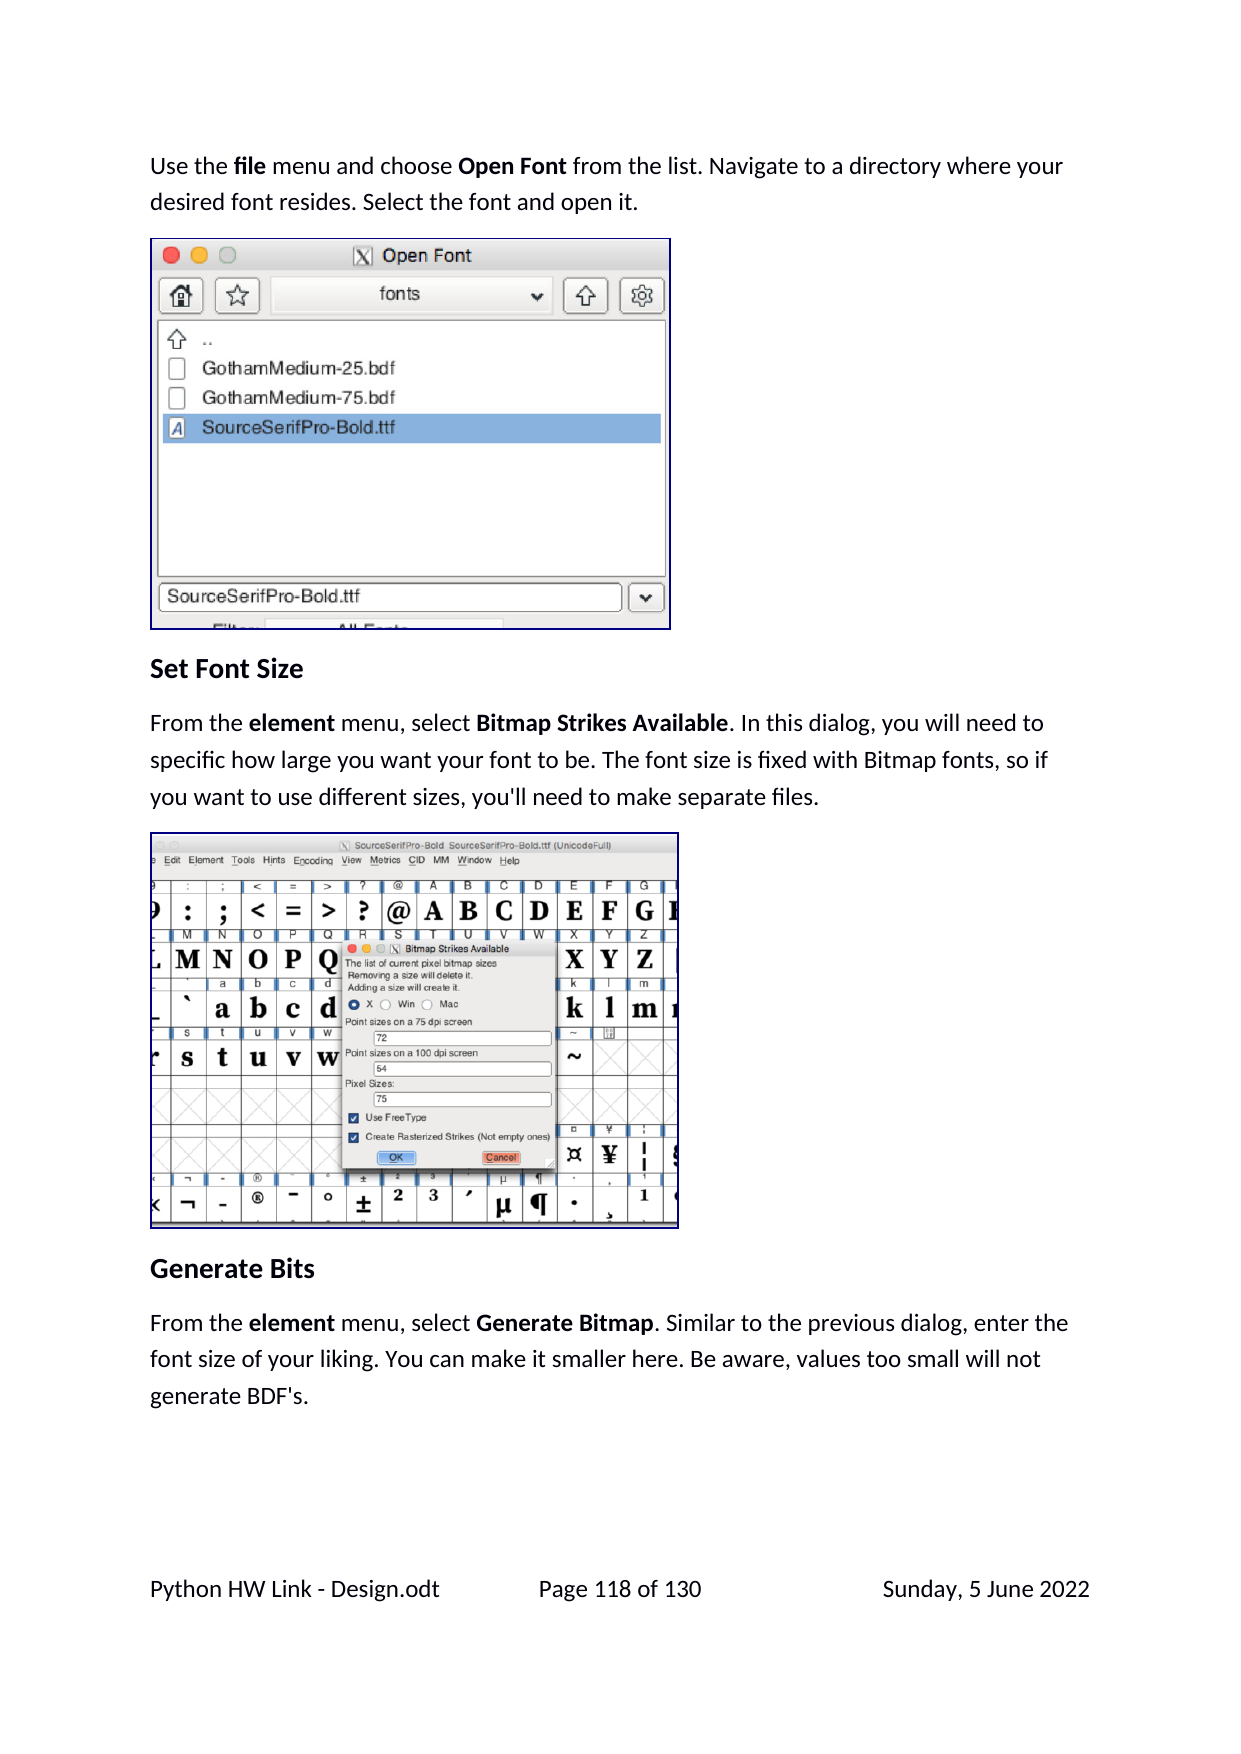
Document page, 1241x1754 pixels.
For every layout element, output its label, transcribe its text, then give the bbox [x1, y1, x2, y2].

text Set Font Size [150, 650, 1090, 686]
text From the element menu, select Generate Bitmap. Similar to the previous dialog, enter the font size of your liking. You can make it smaller here. Be aware, values too small will not generate BDF's. [150, 1307, 1090, 1411]
text Use the file menu and choose Open Font from the list. Navigate to a directory where your desired font resides. Select the font and open it. [150, 150, 1090, 217]
text From the element menu, select Bitmap Strikes Available. In this dialog, you will need to specific how large you want your font to be. The font size is fixed with Bitmap fonts, so if you want to use different sizes, you'll need to make separate files. [150, 708, 1090, 811]
picture [152, 239, 669, 628]
text Generate Bits [150, 1250, 1090, 1285]
picture [152, 834, 677, 1227]
